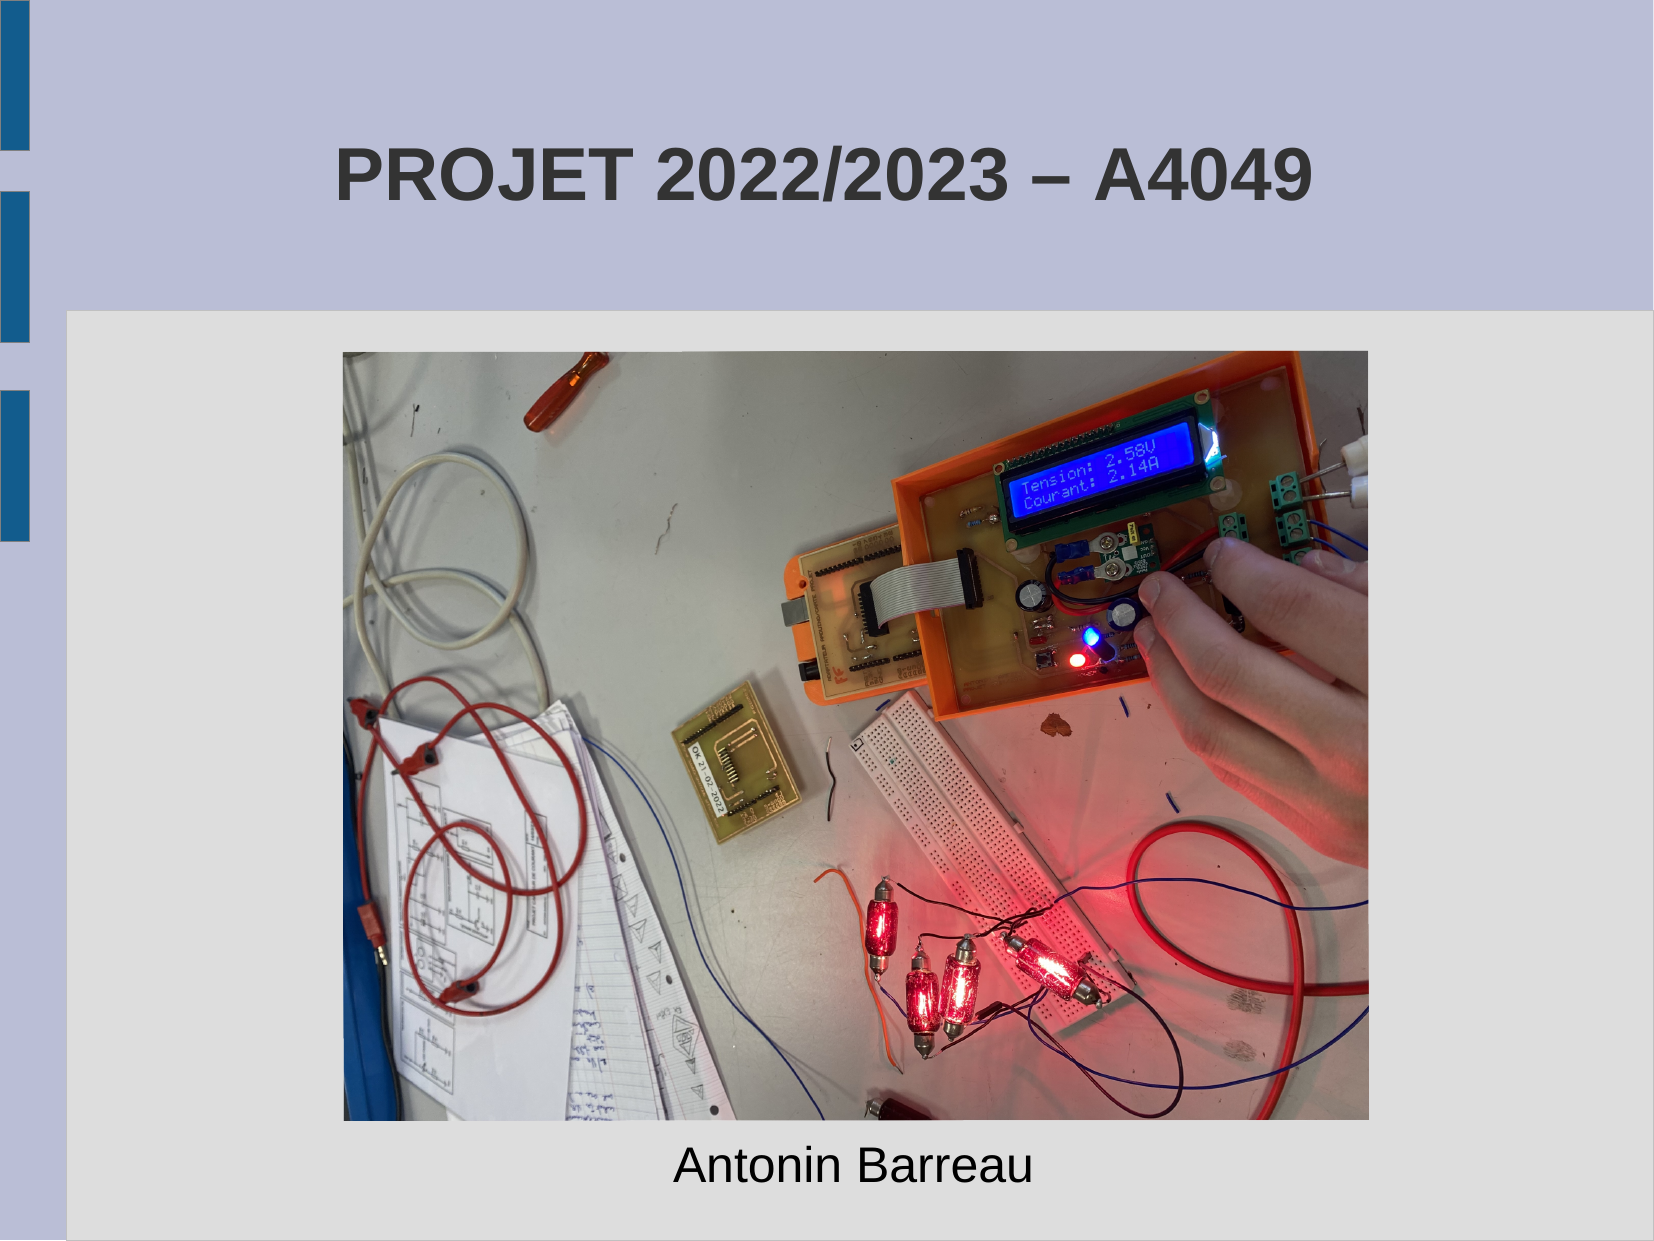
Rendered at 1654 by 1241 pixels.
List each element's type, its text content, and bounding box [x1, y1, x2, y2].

text_box Antonin Barreau [673, 1137, 1035, 1193]
picture [342, 350, 1369, 1121]
title PROJET 2022/2023 – A4049 [102, 70, 1548, 278]
